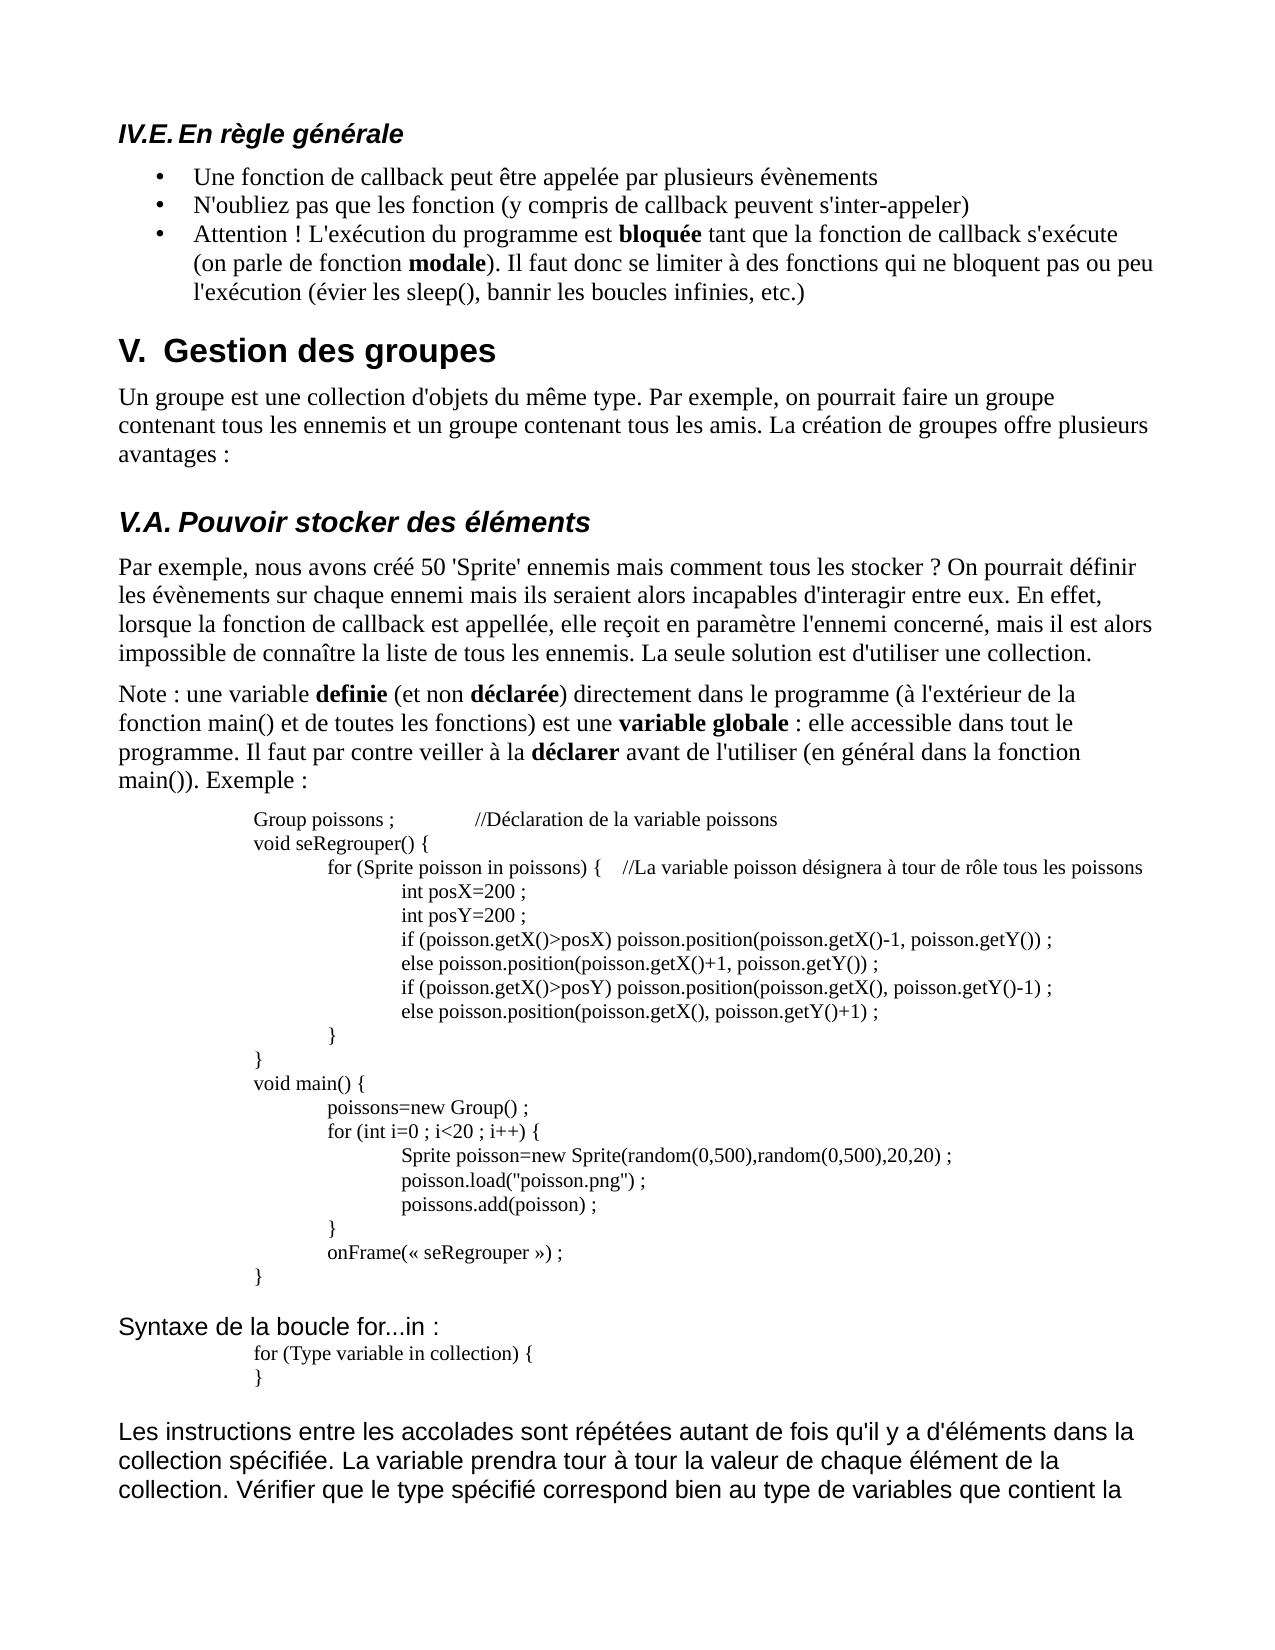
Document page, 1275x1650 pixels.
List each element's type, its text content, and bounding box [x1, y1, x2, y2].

text onFrame(« seRegrouper ») ; [253, 1240, 1157, 1264]
subtitle Pouvoir stocker des éléments [118, 506, 1157, 539]
text } [253, 1047, 1157, 1071]
text Sprite poisson=new Sprite(random(0,500),random(0,500),20,20) ; [253, 1143, 1157, 1167]
text } [253, 1364, 1157, 1389]
text poisson.load(''poisson.png'') ; [253, 1167, 1157, 1192]
text for (Type variable in collection) { [253, 1341, 1157, 1364]
subtitle En règle générale [118, 118, 1157, 149]
subtitle Gestion des groupes [118, 331, 1157, 369]
text else poisson.position(poisson.getX()+1, poisson.getY()) ; [253, 951, 1157, 975]
text Group poissons ; //Déclaration de la variable poissons [253, 807, 1157, 831]
text if (poisson.getX()>posY) poisson.position(poisson.getX(), poisson.getY()-1) ; [253, 975, 1157, 999]
text else poisson.position(poisson.getX(), poisson.getY()+1) ; [253, 999, 1157, 1023]
text int posX=200 ; [253, 879, 1157, 903]
list Une fonction de callback peut être appelée par plusieurs évènements [156, 162, 1157, 191]
text poissons=new Group() ; [253, 1095, 1157, 1119]
text Note : une variable definie (et non déclarée) directement dans le programme (à l'extérieur de la fonction main() et de toutes les fonctions) est une variable globale : elle accessible dans tout le programme. Il faut par contre veiller à la déclarer avant de l'utiliser (en général dans la fonction main()). Exemple : [118, 679, 1157, 794]
text Un groupe est une collection d'objets du même type. Par exemple, on pourrait faire un groupe contenant tous les ennemis et un groupe contenant tous les amis. La création de groupes offre plusieurs avantages : [118, 382, 1157, 468]
text } [253, 1023, 1157, 1047]
text for (int i=0 ; i<20 ; i++) { [253, 1119, 1157, 1143]
text Syntaxe de la boucle for...in : [118, 1312, 1157, 1341]
list Attention ! L'exécution du programme est bloquée tant que la fonction de callback s'exécute (on parle de fonction modale). Il faut donc se limiter à des fonctions qui ne bloquent pas ou peu l'exécution (évier les sleep(), bannir les boucles infinies, etc.) [156, 219, 1157, 306]
text } [253, 1216, 1157, 1240]
text for (Sprite poisson in poissons) { //La variable poisson désignera à tour de rôle tous les poissons [253, 855, 1157, 879]
text Par exemple, nous avons créé 50 'Sprite' ennemis mais comment tous les stocker ? On pourrait définir les évènements sur chaque ennemi mais ils seraient alors incapables d'interagir entre eux. En effet, lorsque la fonction de callback est appellée, elle reçoit en paramètre l'ennemi concerné, mais il est alors impossible de connaître la liste de tous les ennemis. La seule solution est d'utiliser une collection. [118, 552, 1157, 667]
list N'oubliez pas que les fonction (y compris de callback peuvent s'inter-appeler) [156, 191, 1157, 219]
text Les instructions entre les accolades sont répétées autant de fois qu'il y a d'éléments dans la collection spécifiée. La variable prendra tour à tour la valeur de chaque élément de la collection. Vérifier que le type spécifié correspond bien au type de variables que contient la [118, 1417, 1157, 1504]
text void main() { [253, 1071, 1157, 1095]
text if (poisson.getX()>posX) poisson.position(poisson.getX()-1, poisson.getY()) ; [253, 927, 1157, 951]
text int posY=200 ; [253, 903, 1157, 927]
text poissons.add(poisson) ; [253, 1192, 1157, 1216]
text void seRegrouper() { [253, 831, 1157, 855]
text } [253, 1264, 1157, 1288]
